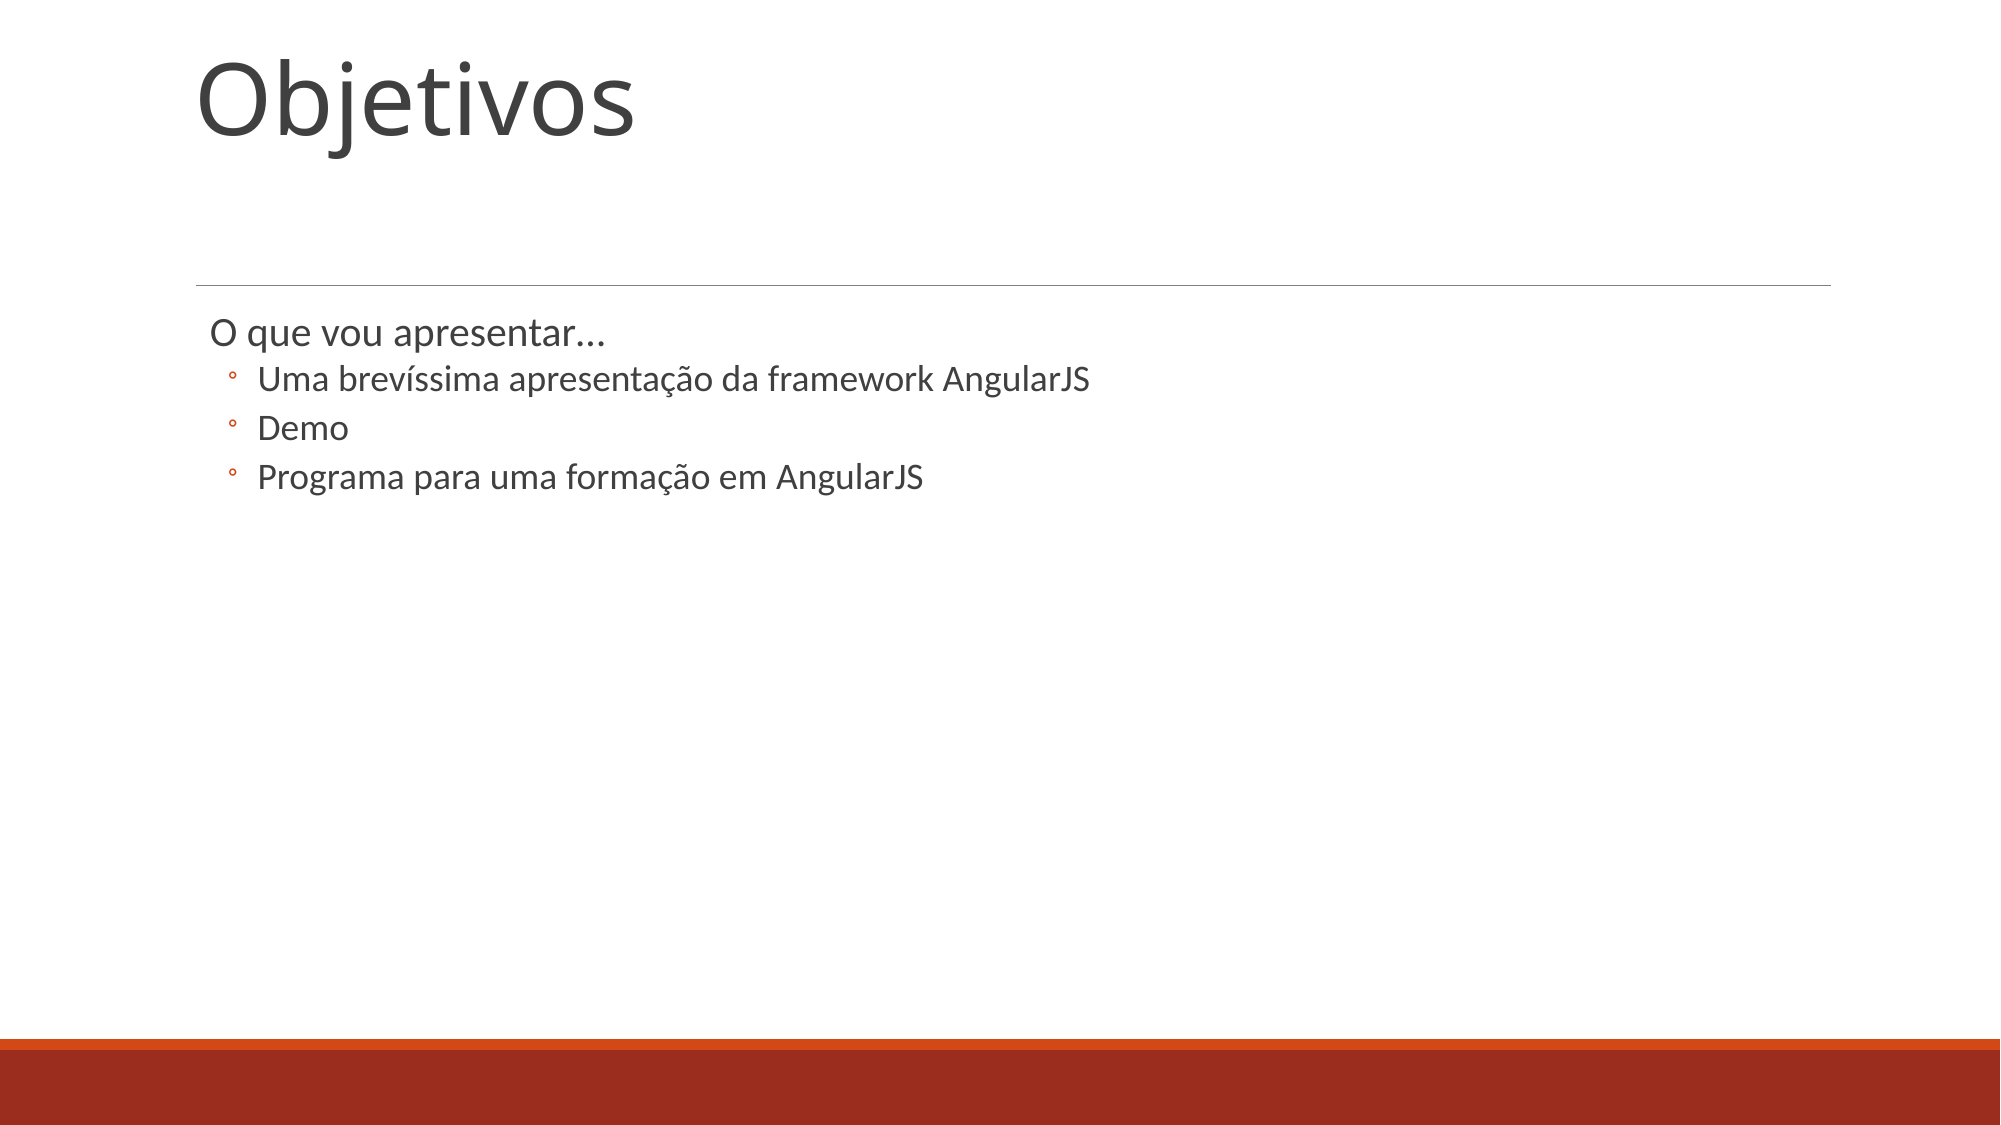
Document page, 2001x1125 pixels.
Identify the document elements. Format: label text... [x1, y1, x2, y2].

list O que vou apresentar… Uma brevíssima apresentação da framework AngularJS Demo Programa para uma formação em AngularJS [180, 302, 1830, 963]
title Objetivos [180, 47, 1830, 285]
